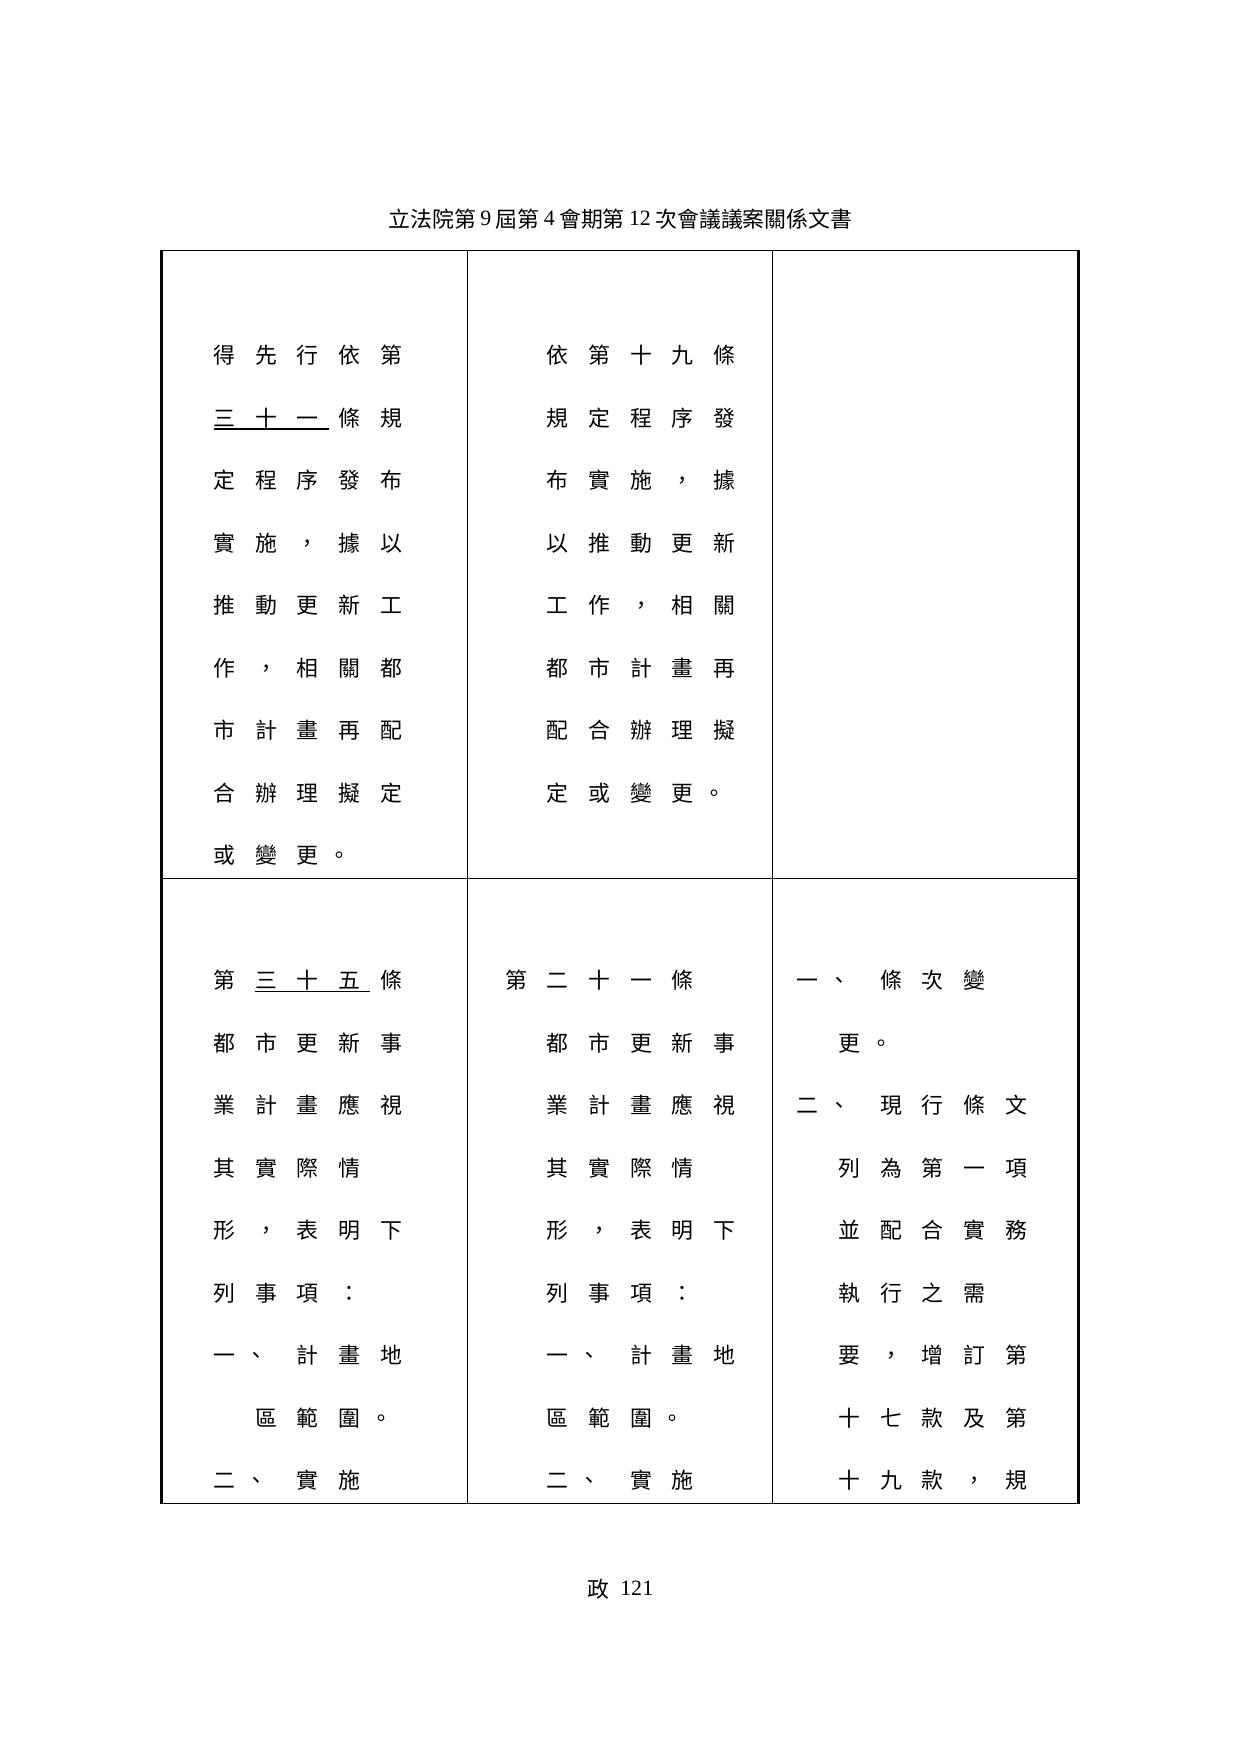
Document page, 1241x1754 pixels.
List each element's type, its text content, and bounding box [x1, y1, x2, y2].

table_cell [773, 251, 1077, 878]
table_cell 得先行依第三十一條規定程序發布實施，據以推動更新工作，相關都市計畫再配合辦理擬定或變更。 [163, 251, 467, 878]
table_cell 一、條次變更。 二、現行條文列為第一項並配合實務執行之需要，增訂第十七款及第十九款，規 [773, 879, 1077, 1503]
table_cell 依第十九條規定程序發布實施，據以推動更新工作，相關都市計畫再配合辦理擬定或變更。 [468, 251, 772, 878]
table_cell 第二十一條 都市更新事業計畫應視其實際情形，表明下列事項： 一、計畫地區範圍。 二、實施 [468, 879, 772, 1503]
table_cell 第三十五條 都市更新事業計畫應視其實際情形，表明下列事項： 一、計畫地區範圍。 二、實施 [163, 879, 467, 1503]
